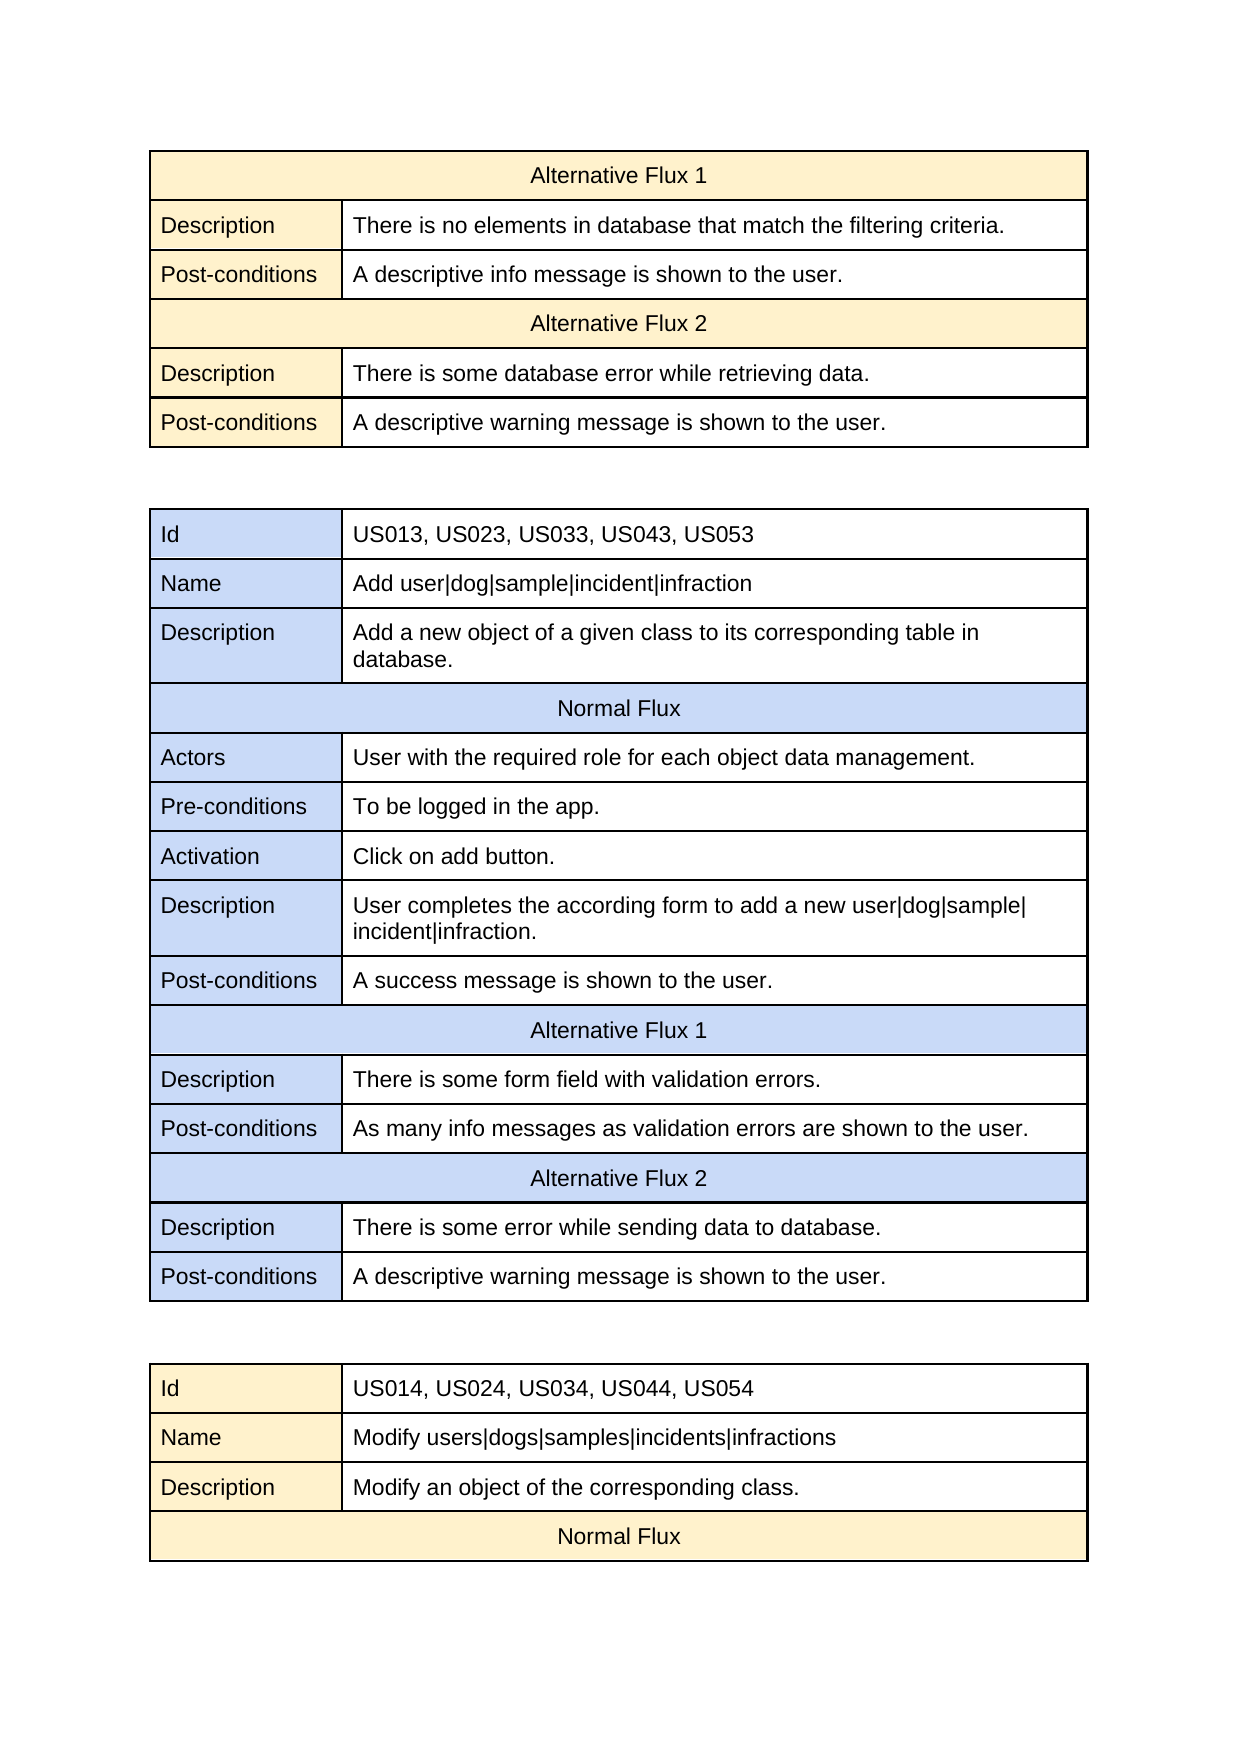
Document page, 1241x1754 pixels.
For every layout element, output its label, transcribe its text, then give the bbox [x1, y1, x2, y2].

table_cell Description [151, 881, 341, 955]
table_header Id [151, 510, 341, 557]
table_cell Post-conditions [151, 1105, 341, 1152]
table_cell Add user|dog|sample|incident|infraction [343, 560, 1086, 607]
table_cell Description [151, 349, 341, 396]
table_cell Normal Flux [151, 1512, 1086, 1559]
table_header Id [151, 1365, 341, 1412]
table_cell Post-conditions [151, 251, 341, 298]
table_cell Post-conditions [151, 399, 341, 446]
table_cell Post-conditions [151, 957, 341, 1004]
table_cell Description [151, 1204, 341, 1251]
table_cell User completes the according form to add a new user|dog|sample|incident|infraction. [343, 881, 1086, 955]
table_cell Alternative Flux 1 [151, 152, 1086, 199]
table_header US014, US024, US034, US044, US054 [343, 1365, 1086, 1412]
table_cell Post-conditions [151, 1253, 341, 1300]
table_cell Modify users|dogs|samples|incidents|infractions [343, 1414, 1086, 1461]
table_cell There is some error while sending data to database. [343, 1204, 1086, 1251]
table_cell A success message is shown to the user. [343, 957, 1086, 1004]
table_cell As many info messages as validation errors are shown to the user. [343, 1105, 1086, 1152]
table_cell Alternative Flux 2 [151, 1154, 1086, 1201]
table_cell Description [151, 609, 341, 682]
table_cell Actors [151, 734, 341, 781]
table_cell Alternative Flux 1 [151, 1006, 1086, 1053]
table_cell Activation [151, 832, 341, 879]
table_cell There is some database error while retrieving data. [343, 349, 1086, 396]
table_cell Name [151, 1414, 341, 1461]
table_cell Name [151, 560, 341, 607]
table_cell Description [151, 201, 341, 248]
table_cell Description [151, 1056, 341, 1103]
table_header US013, US023, US033, US043, US053 [343, 510, 1086, 557]
table_cell There is no elements in database that match the filtering criteria. [343, 201, 1086, 248]
table_cell User with the required role for each object data management. [343, 734, 1086, 781]
table_cell Click on add button. [343, 832, 1086, 879]
table_cell Description [151, 1463, 341, 1510]
table_cell Pre-conditions [151, 783, 341, 830]
table_cell A descriptive info message is shown to the user. [343, 251, 1086, 298]
table_cell A descriptive warning message is shown to the user. [343, 1253, 1086, 1300]
table_cell Alternative Flux 2 [151, 300, 1086, 347]
table_cell To be logged in the app. [343, 783, 1086, 830]
table_cell There is some form field with validation errors. [343, 1056, 1086, 1103]
table_cell Normal Flux [151, 684, 1086, 732]
table_cell A descriptive warning message is shown to the user. [343, 399, 1086, 446]
table_cell Modify an object of the corresponding class. [343, 1463, 1086, 1510]
table_cell Add a new object of a given class to its corresponding table in database. [343, 609, 1086, 682]
